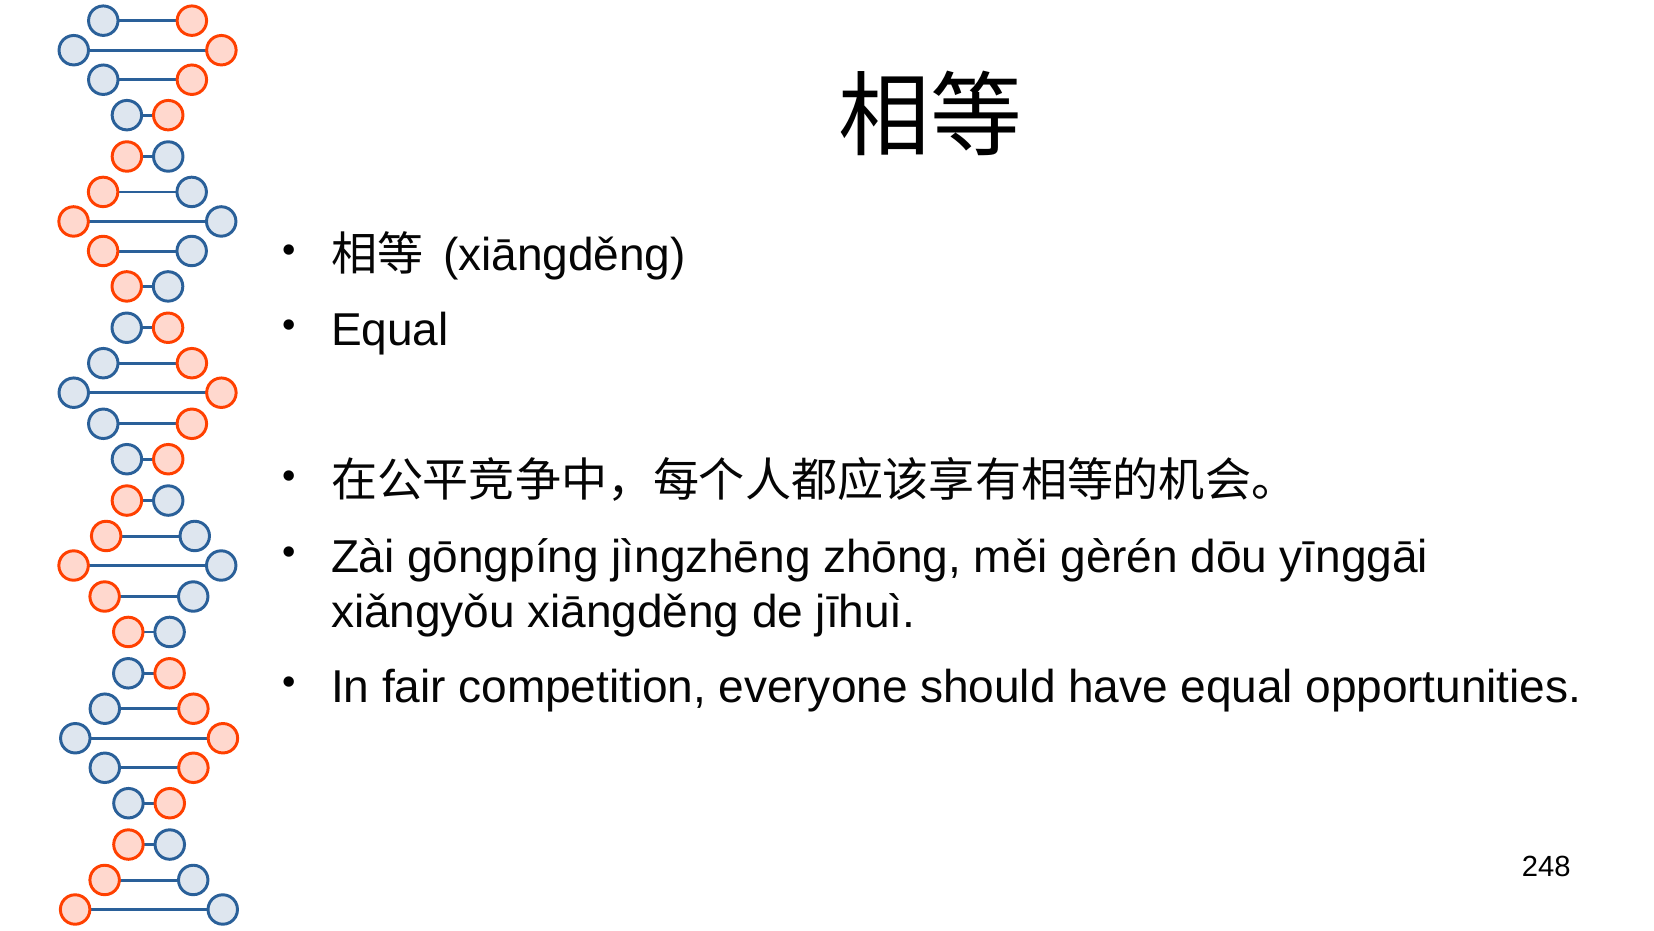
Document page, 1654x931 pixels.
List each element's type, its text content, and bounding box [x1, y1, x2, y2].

title 相等 [265, 35, 1595, 189]
list 相等 (xiāngděng) Equal 在公平竞争中，每个人都应该享有相等的机会。 Zài gōngpíng jìngzhēng zhōng, měi gèrén dōu yīnggāi xiǎngyǒu xiāngděng de jīhuì. In fair competition, everyone should have equal opportunities. [265, 224, 1595, 764]
